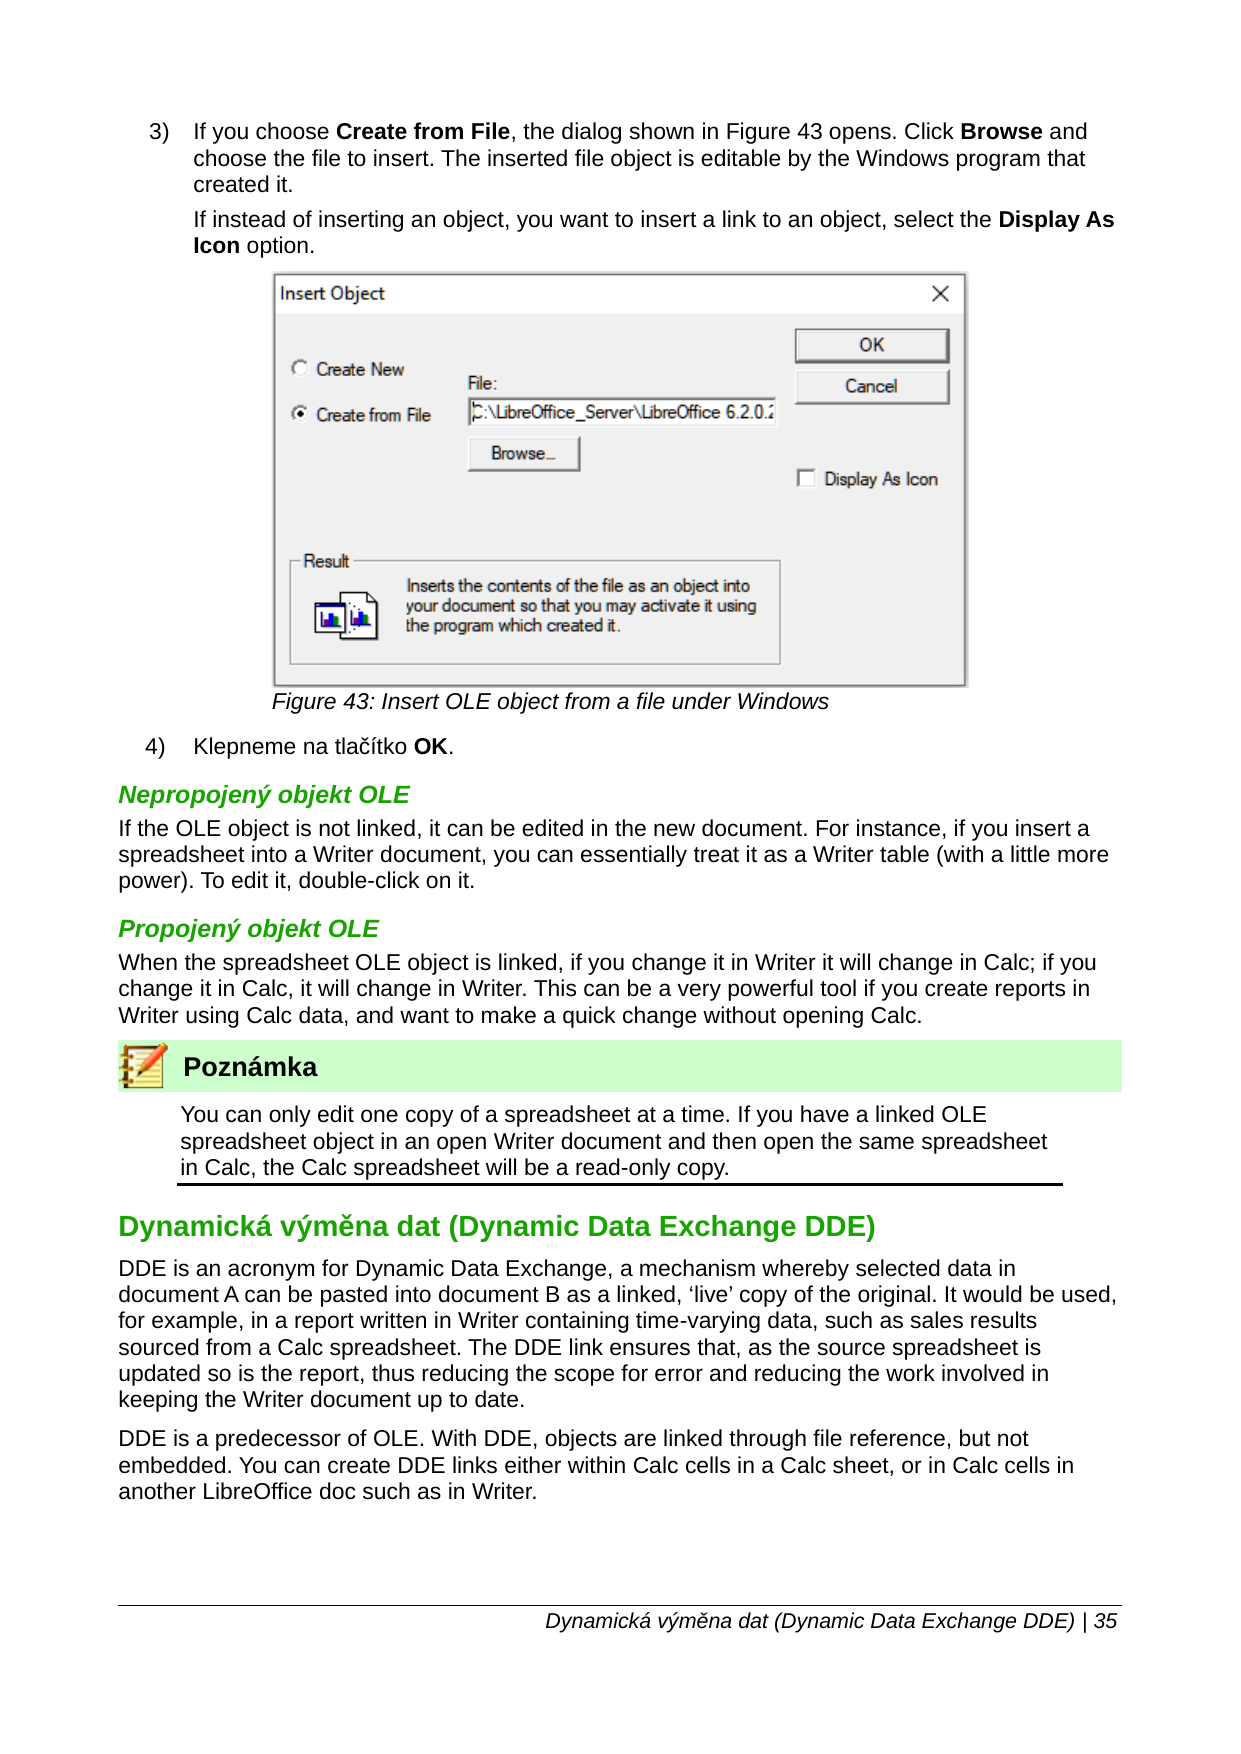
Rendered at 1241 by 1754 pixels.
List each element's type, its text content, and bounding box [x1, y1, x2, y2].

text If the OLE object is not linked, it can be edited in the new document. For instance, if you insert a spreadsheet into a Writer document, you can essentially treat it as a Writer table (with a little more power). To edit it, double-click on it. [118, 814, 1122, 893]
text DDE is a predecessor of OLE. With DDE, objects are linked through file reference, but not embedded. You can create DDE links either within Calc cells in a Calc sheet, or in Calc cells in another LibreOffice doc such as in Writer. [118, 1425, 1122, 1504]
picture [119, 1041, 170, 1092]
list If you choose Create from File, the dialog shown in Figure 43 opens. Click Browse and choose the file to insert. The inserted file object is editable by the Windows program that created it. [169, 118, 1122, 197]
text When the spreadsheet OLE object is linked, if you change it in Writer it will change in Calc; if you change it in Calc, it will change in Writer. This can be a very powerful tool if you create reports in Writer using Calc data, and want to make a quick change without opening Calc. [118, 949, 1122, 1028]
subtitle Nepropojený objekt OLE [118, 780, 1122, 808]
subtitle Dynamická výměna dat (Dynamic Data Exchange DDE) [118, 1209, 1122, 1243]
text DDE is an acronym for Dynamic Data Exchange, a mechanism whereby selected data in document A can be pasted into document B as a linked, ‘live’ copy of the original. It would be used, for example, in a report written in Writer containing time‑varying data, such as sales results sourced from a Calc spreadsheet. The DDE link ensures that, as the source spreadsheet is updated so is the report, thus reducing the scope for error and reducing the work involved in keeping the Writer document up to date. [118, 1254, 1122, 1413]
text Figure 43: Insert OLE object from a file under Windows [272, 688, 968, 714]
subtitle Poznámka [118, 1040, 1122, 1092]
text If instead of inserting an object, you want to insert a link to an object, select the Display As Icon option. [193, 206, 1122, 259]
text You can only edit one copy of a spreadsheet at a time. If you have a linked OLE spreadsheet object in an open Writer document and then open the same spreadsheet in Calc, the Calc spreadsheet will be a read-only copy. [177, 1098, 1063, 1183]
picture [271, 271, 969, 688]
list Klepneme na tlačítko OK. [165, 733, 1122, 759]
subtitle Propojený objekt OLE [118, 914, 1122, 943]
